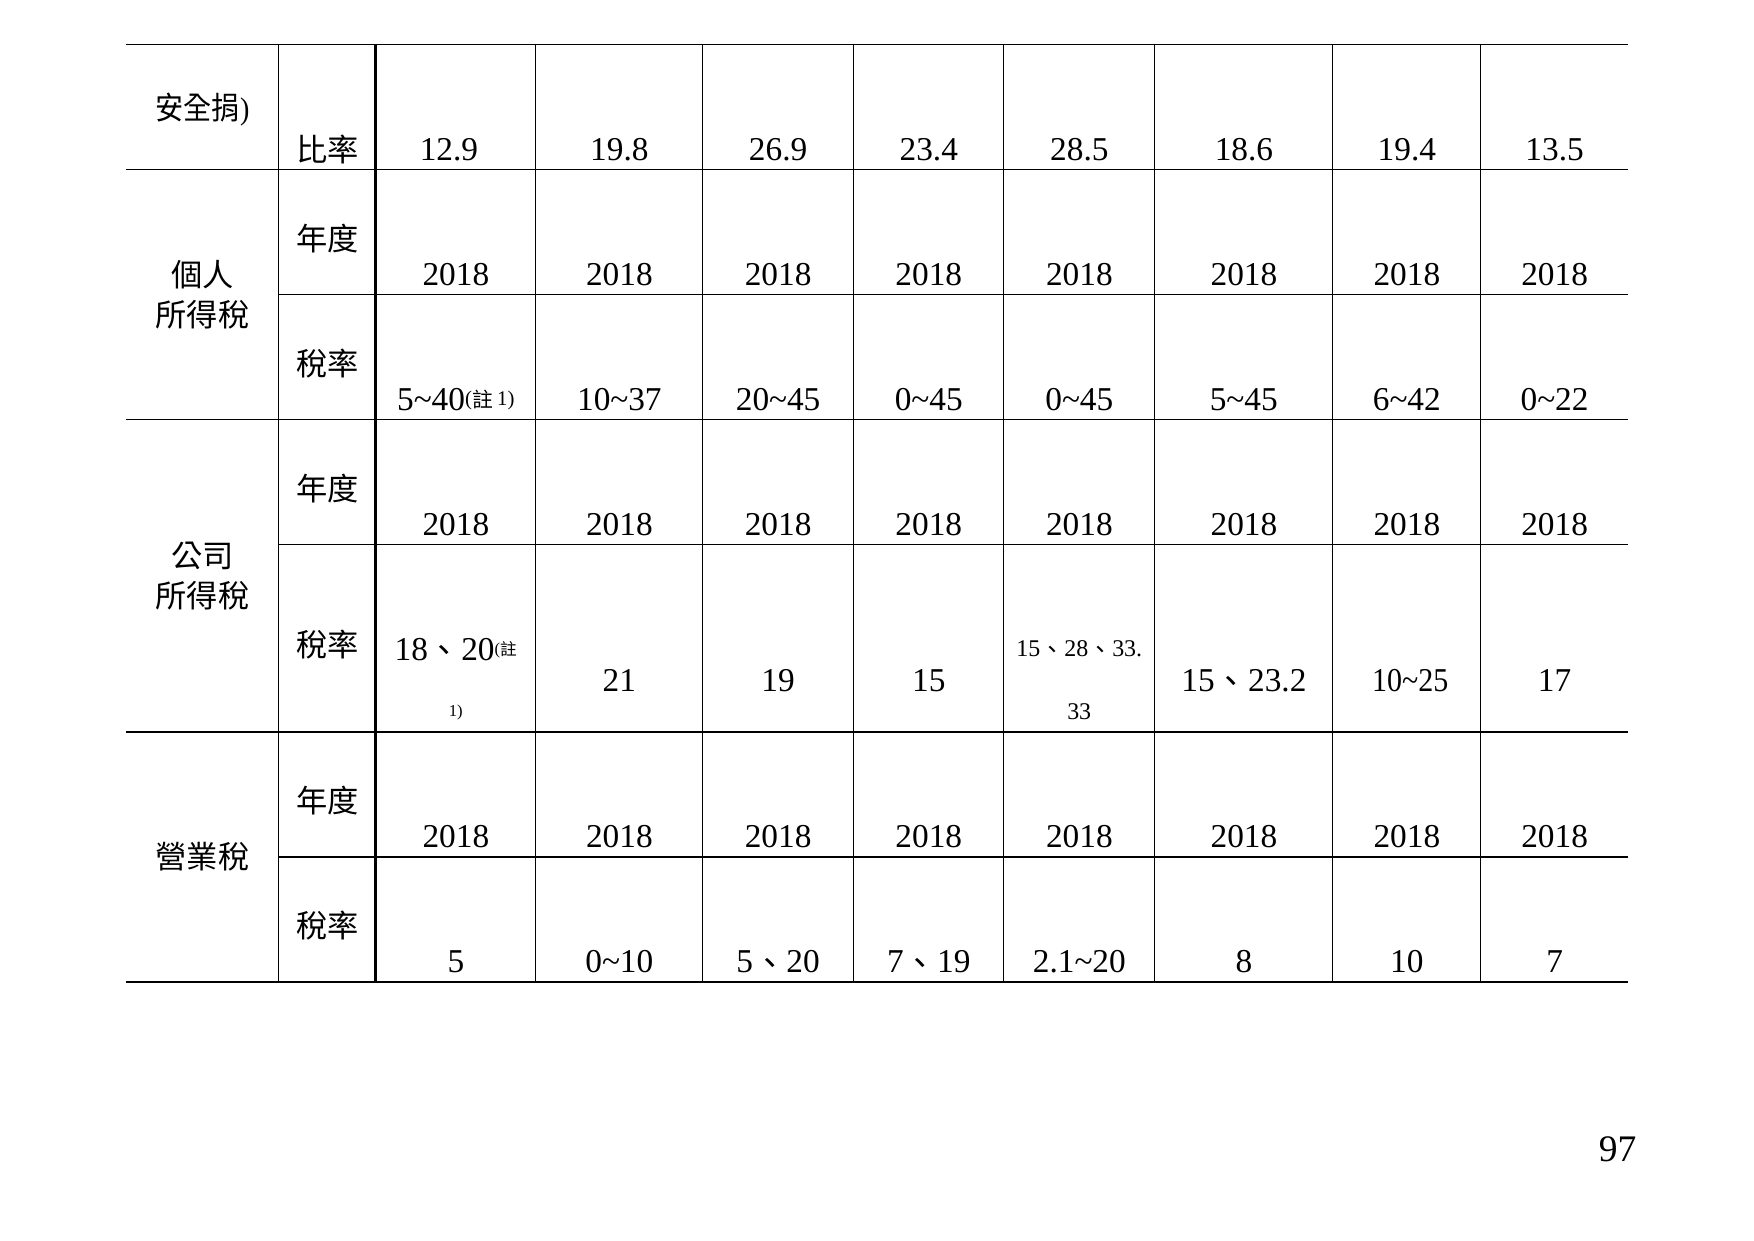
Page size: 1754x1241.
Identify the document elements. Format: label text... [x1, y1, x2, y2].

table_cell 15、23.2 [1155, 545, 1332, 731]
table_cell 10 [1333, 858, 1480, 981]
table_cell 20~45 [703, 295, 853, 419]
table_cell 5~40(註1) [377, 295, 535, 419]
table_cell 2018 [1481, 733, 1628, 856]
table_cell 年度 [279, 170, 374, 294]
table_cell 個人 所得稅 [126, 170, 278, 419]
table_cell 公司 所得稅 [126, 420, 278, 731]
table_cell 2018 [1333, 733, 1480, 856]
table_cell 2018 [1155, 170, 1332, 294]
table_cell 年度 [279, 733, 374, 856]
table_cell 8 [1155, 858, 1332, 981]
table_cell 2018 [1004, 170, 1154, 294]
table_cell 2018 [1481, 170, 1628, 294]
table_cell 17 [1481, 545, 1628, 731]
table_cell 安全捐) [126, 45, 278, 169]
table_cell 10~25 [1333, 545, 1480, 731]
table_cell 18.6 [1155, 45, 1332, 169]
table_cell 稅率 [279, 858, 374, 981]
table_cell 比率 [279, 45, 374, 169]
table_cell 2018 [703, 733, 853, 856]
table_cell 2018 [536, 170, 702, 294]
table_cell 營業稅 [126, 733, 278, 981]
table_cell 2018 [854, 170, 1003, 294]
table_cell 2.1~20 [1004, 858, 1154, 981]
table_cell 7 [1481, 858, 1628, 981]
table_cell 19 [703, 545, 853, 731]
table_cell 28.5 [1004, 45, 1154, 169]
table_cell 12.9 [377, 45, 535, 169]
table_cell 0~22 [1481, 295, 1628, 419]
table_cell 0~10 [536, 858, 702, 981]
table_cell 19.8 [536, 45, 702, 169]
table_cell 5 [377, 858, 535, 981]
table_cell 15、28、33.33 [1004, 545, 1154, 731]
table_cell 18、20(註1) [377, 545, 535, 731]
table_cell 13.5 [1481, 45, 1628, 169]
table_cell 19.4 [1333, 45, 1480, 169]
table_cell 7、19 [854, 858, 1003, 981]
table_cell 2018 [1481, 420, 1628, 544]
table_cell 2018 [1333, 420, 1480, 544]
table_cell 2018 [1333, 170, 1480, 294]
table_cell 5~45 [1155, 295, 1332, 419]
table_cell 2018 [703, 170, 853, 294]
table_cell 6~42 [1333, 295, 1480, 419]
table_cell 10~37 [536, 295, 702, 419]
table_cell 5、20 [703, 858, 853, 981]
table_cell 稅率 [279, 545, 374, 731]
table_cell 2018 [1004, 733, 1154, 856]
table_cell 2018 [377, 170, 535, 294]
table_cell 23.4 [854, 45, 1003, 169]
table_cell 稅率 [279, 295, 374, 419]
table_cell 2018 [854, 420, 1003, 544]
table_cell 2018 [536, 420, 702, 544]
table_cell 21 [536, 545, 702, 731]
table_cell 2018 [377, 420, 535, 544]
table_cell 2018 [1155, 733, 1332, 856]
table_cell 0~45 [1004, 295, 1154, 419]
table_cell 年度 [279, 420, 374, 544]
table_cell 2018 [1004, 420, 1154, 544]
table_cell 2018 [536, 733, 702, 856]
table_cell 0~45 [854, 295, 1003, 419]
table_cell 2018 [377, 733, 535, 856]
table_cell 2018 [1155, 420, 1332, 544]
table_cell 15 [854, 545, 1003, 731]
table_cell 2018 [854, 733, 1003, 856]
table_cell 2018 [703, 420, 853, 544]
table_cell 26.9 [703, 45, 853, 169]
